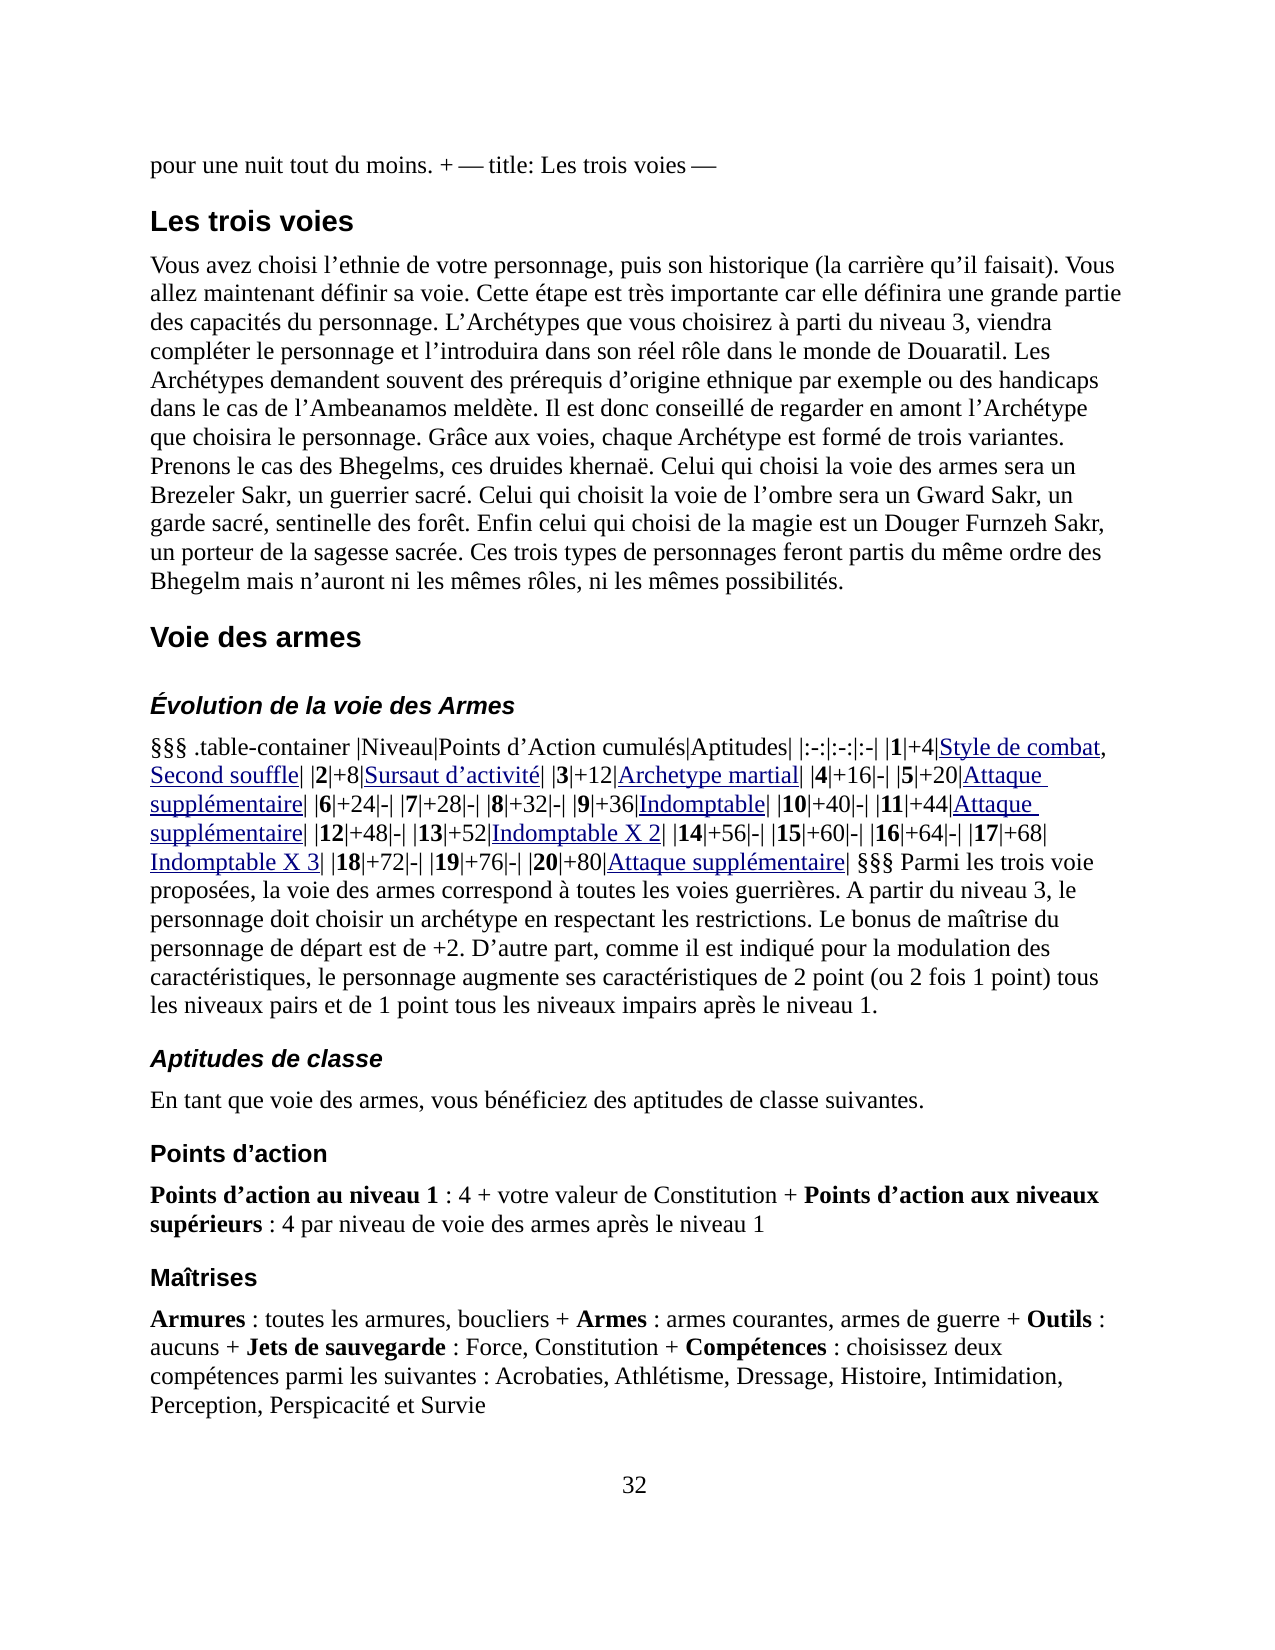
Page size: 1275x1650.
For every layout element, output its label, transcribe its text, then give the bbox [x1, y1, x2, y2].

subtitle Voie des armes [150, 620, 1125, 653]
text §§§ .table-container |Niveau|Points d’Action cumulés|Aptitudes| |:-:|:-:|:-| |1|+4|Style de combat, Second souffle| |2|+8|Sursaut d’activité| |3|+12|Archetype martial| |4|+16|-| |5|+20|Attaque supplémentaire| |6|+24|-| |7|+28|-| |8|+32|-| |9|+36|Indomptable| |10|+40|-| |11|+44|Attaque supplémentaire| |12|+48|-| |13|+52|Indomptable X 2| |14|+56|-| |15|+60|-| |16|+64|-| |17|+68|Indomptable X 3| |18|+72|-| |19|+76|-| |20|+80|Attaque supplémentaire| §§§ Parmi les trois voie proposées, la voie des armes correspond à toutes les voies guerrières. A partir du niveau 3, le personnage doit choisir un archétype en respectant les restrictions. Le bonus de maîtrise du personnage de départ est de +2. D’autre part, comme il est indiqué pour la modulation des caractéristiques, le personnage augmente ses caractéristiques de 2 point (ou 2 fois 1 point) tous les niveaux pairs et de 1 point tous les niveaux impairs après le niveau 1. [150, 732, 1125, 1019]
subtitle Évolution de la voie des Armes [150, 691, 1125, 719]
text Vous avez choisi l’ethnie de votre personnage, puis son historique (la carrière qu’il faisait). Vous allez maintenant définir sa voie. Cette étape est très importante car elle définira une grande partie des capacités du personnage. L’Archétypes que vous choisirez à parti du niveau 3, viendra compléter le personnage et l’introduira dans son réel rôle dans le monde de Douaratil. Les Archétypes demandent souvent des prérequis d’origine ethnique par exemple ou des handicaps dans le cas de l’Ambeanamos meldète. Il est donc conseillé de regarder en amont l’Archétype que choisira le personnage. Grâce aux voies, chaque Archétype est formé de trois variantes. Prenons le cas des Bhegelms, ces druides khernaë. Celui qui choisi la voie des armes sera un Brezeler Sakr, un guerrier sacré. Celui qui choisit la voie de l’ombre sera un Gward Sakr, un garde sacré, sentinelle des forêt. Enfin celui qui choisi de la magie est un Douger Furnzeh Sakr, un porteur de la sagesse sacrée. Ces trois types de personnages feront partis du même ordre des Bhegelm mais n’auront ni les mêmes rôles, ni les mêmes possibilités. [150, 250, 1125, 595]
text Armures : toutes les armures, boucliers + Armes : armes courantes, armes de guerre + Outils : aucuns + Jets de sauvegarde : Force, Constitution + Compétences : choisissez deux compétences parmi les suivantes : Acrobaties, Athlétisme, Dressage, Histoire, Intimidation, Perception, Perspicacité et Survie [150, 1304, 1125, 1419]
text En tant que voie des armes, vous bénéficiez des aptitudes de classe suivantes. [150, 1085, 1125, 1114]
subtitle Les trois voies [150, 204, 1125, 237]
subtitle Maîtrises [150, 1263, 1125, 1291]
text Points d’action au niveau 1 : 4 + votre valeur de Constitution + Points d’action aux niveaux supérieurs : 4 par niveau de voie des armes après le niveau 1 [150, 1180, 1125, 1238]
subtitle Aptitudes de classe [150, 1044, 1125, 1073]
subtitle Points d’action [150, 1139, 1125, 1168]
text pour une nuit tout du moins. + — title: Les trois voies — [150, 150, 1125, 179]
